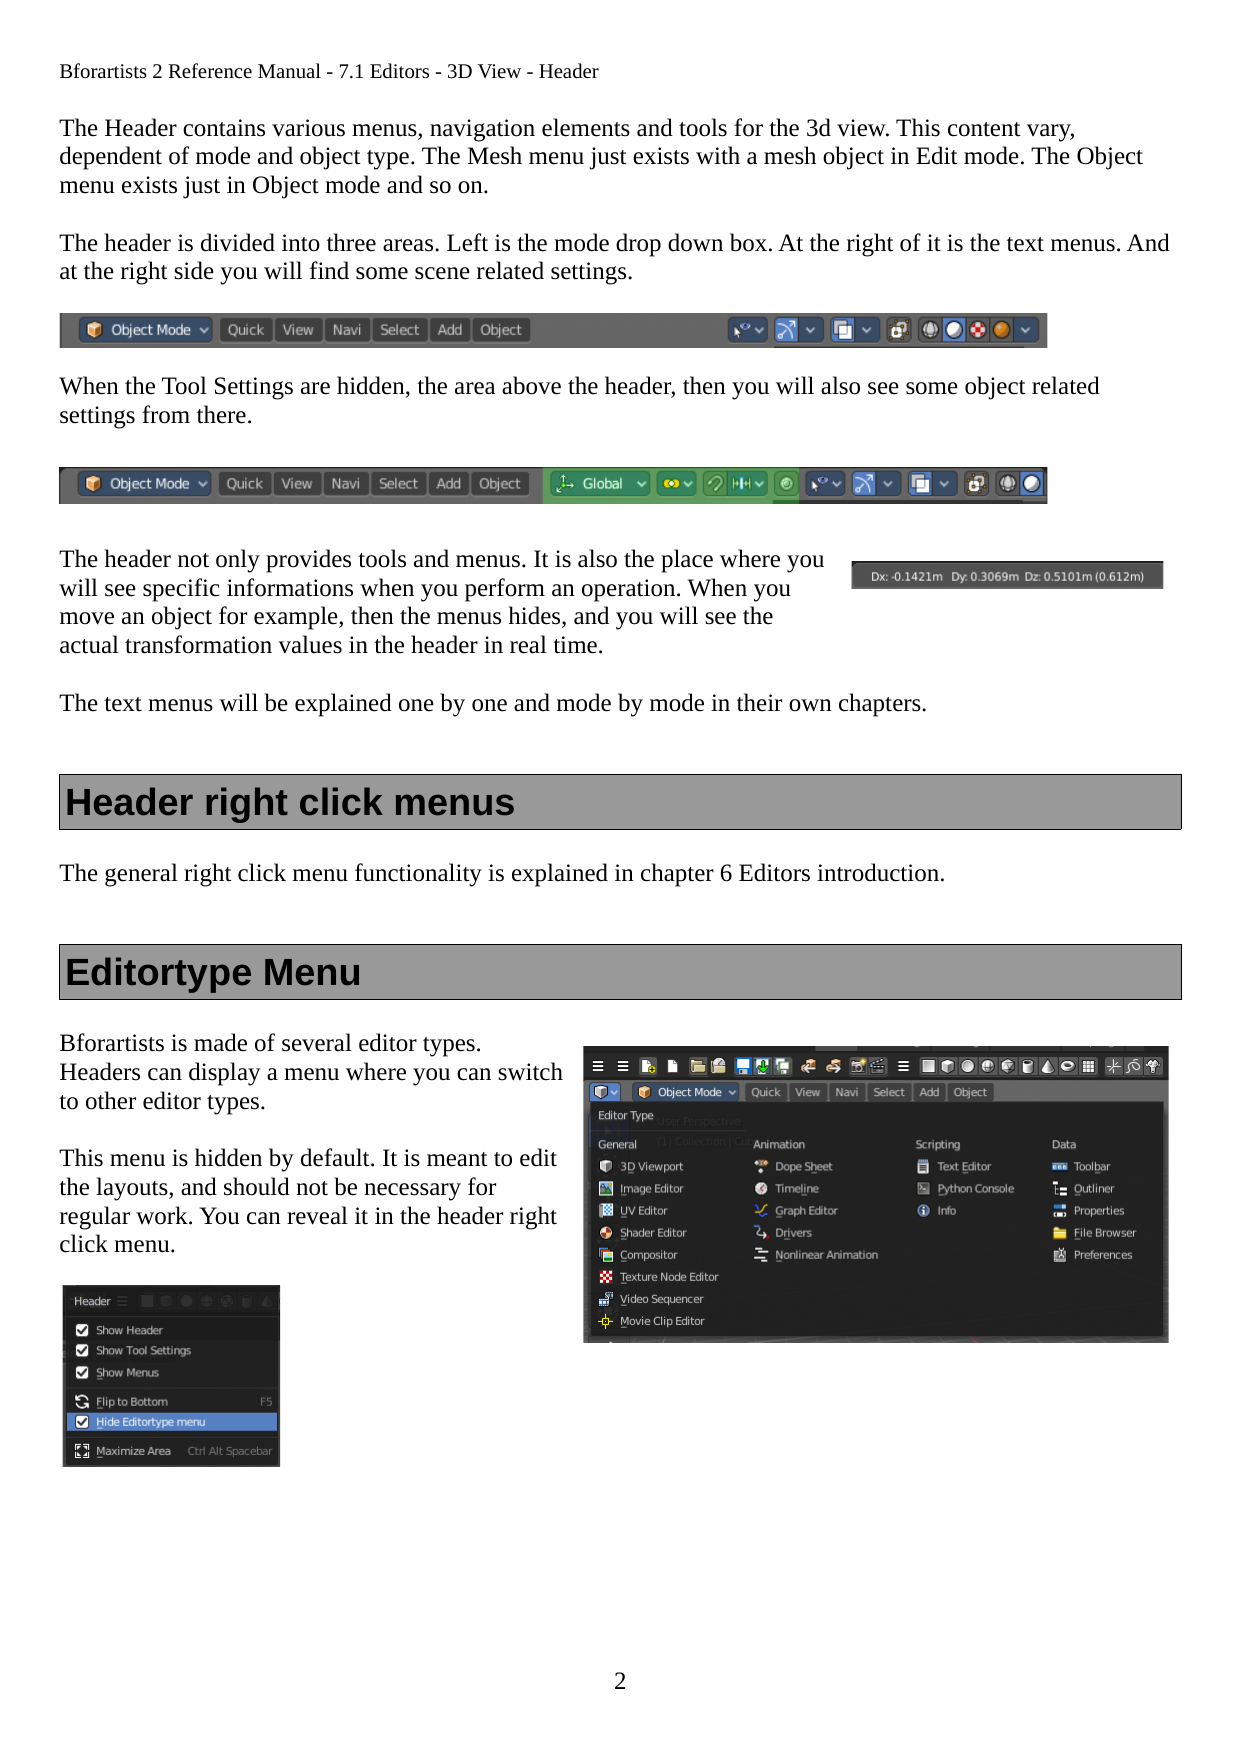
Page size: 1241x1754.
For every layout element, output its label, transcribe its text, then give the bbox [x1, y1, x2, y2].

text The header not only provides tools and menus. It is also the place where you will see specific informations when you perform an operation. When you move an object for example, then the menus hides, and you will see the actual transformation values in the header in real time. [59, 544, 1181, 659]
table_header Editortype Menu [60, 945, 1181, 999]
text The text menus will be explained one by one and mode by mode in their own chapters. [59, 688, 1181, 716]
table_header Header right click menus [60, 775, 1181, 829]
text The header is divided into three areas. Left is the mode drop down box. At the right of it is the text menus. And at the right side you will find some scene related settings. [59, 228, 1181, 285]
text The general right click menu functionality is explained in chapter 6 Editors introduction. [59, 858, 1181, 887]
text The Header contains various menus, navigation elements and tools for the 3d view. This content vary, dependent of mode and object type. The Mesh menu just exists with a mesh object in Edit mode. The Object menu exists just in Object mode and so on. [59, 113, 1181, 199]
picture [851, 561, 1164, 589]
text Bforartists is made of several editor types. Headers can display a menu where you can switch to other editor types. [59, 1028, 1181, 1114]
picture [583, 1046, 1169, 1343]
picture [62, 1285, 281, 1467]
picture [59, 313, 1048, 348]
picture [59, 467, 1048, 504]
text When the Tool Settings are hidden, the area above the header, then you will also see some object related settings from there. [59, 371, 1181, 429]
text This menu is hidden by default. It is meant to edit the layouts, and should not be necessary for regular work. You can reveal it in the header right click menu. [59, 1143, 583, 1258]
